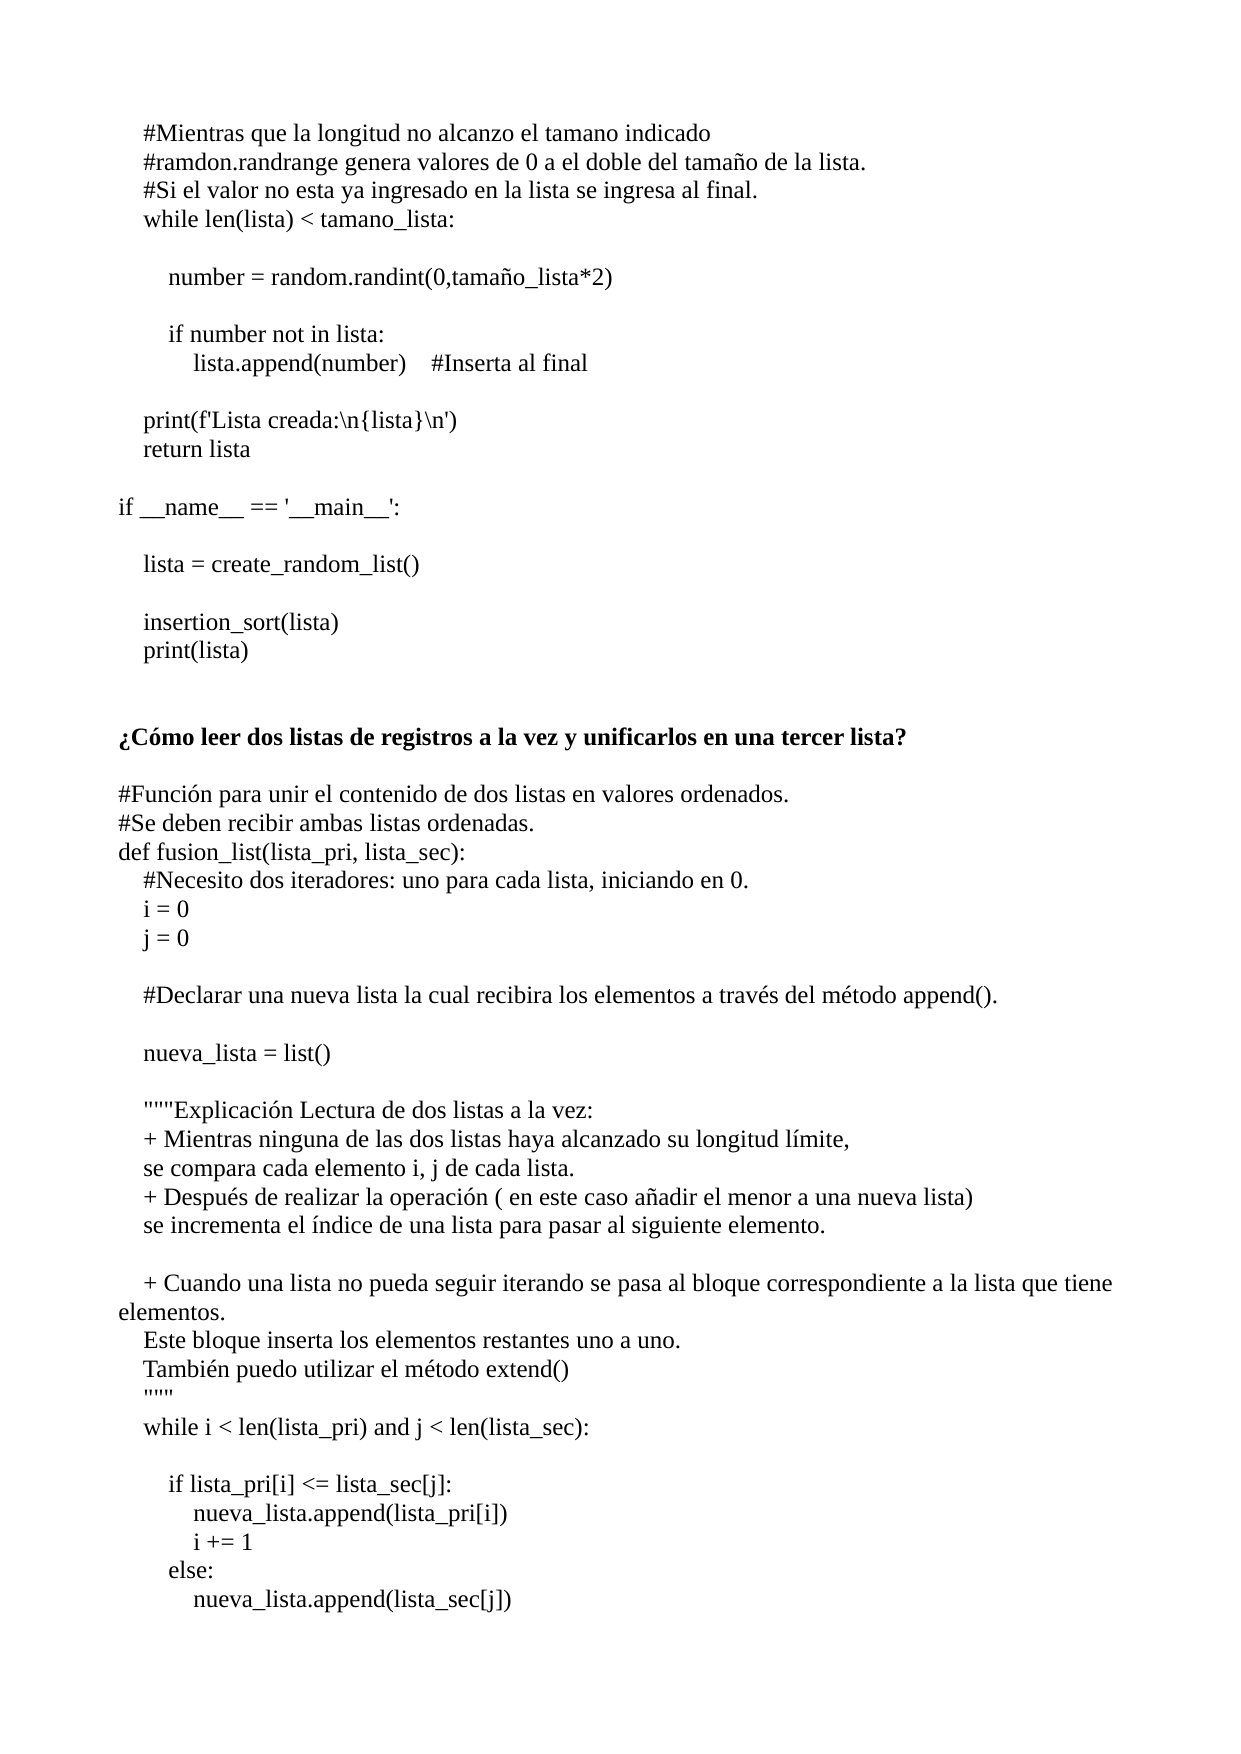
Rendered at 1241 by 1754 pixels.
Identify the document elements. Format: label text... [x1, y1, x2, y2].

text + Cuando una lista no pueda seguir iterando se pasa al bloque correspondiente a la lista que tiene elementos. [118, 1268, 1122, 1326]
text + Después de realizar la operación ( en este caso añadir el menor a una nueva lista) [118, 1182, 1122, 1211]
text nueva_lista.append(lista_sec[j]) [118, 1584, 1122, 1613]
text while i < len(lista_pri) and j < len(lista_sec): [118, 1412, 1122, 1441]
text #Si el valor no esta ya ingresado en la lista se ingresa al final. [118, 176, 1122, 204]
text También puedo utilizar el método extend() [118, 1354, 1122, 1383]
text else: [118, 1556, 1122, 1584]
text if number not in lista: [118, 319, 1122, 348]
text #Declarar una nueva lista la cual recibira los elementos a través del método append(). [118, 981, 1122, 1009]
text nueva_lista.append(lista_pri[i]) [118, 1498, 1122, 1527]
text while len(lista) < tamano_lista: [118, 204, 1122, 233]
text i += 1 [118, 1527, 1122, 1556]
text #Mientras que la longitud no alcanzo el tamano indicado [118, 118, 1122, 147]
text """Explicación Lectura de dos listas a la vez: [118, 1096, 1122, 1124]
text nueva_lista = list() [118, 1038, 1122, 1067]
text #Necesito dos iteradores: uno para cada lista, iniciando en 0. [118, 866, 1122, 894]
text + Mientras ninguna de las dos listas haya alcanzado su longitud límite, [118, 1124, 1122, 1153]
text def fusion_list(lista_pri, lista_sec): [118, 837, 1122, 866]
text insertion_sort(lista) [118, 607, 1122, 636]
text lista.append(number) #Inserta al final [118, 348, 1122, 377]
text #Se deben recibir ambas listas ordenadas. [118, 808, 1122, 837]
text return lista [118, 434, 1122, 463]
text print(lista) [118, 636, 1122, 664]
text """ [118, 1383, 1122, 1412]
text Este bloque inserta los elementos restantes uno a uno. [118, 1326, 1122, 1354]
text if __name__ == '__main__': [118, 492, 1122, 521]
text i = 0 [118, 894, 1122, 923]
text j = 0 [118, 923, 1122, 952]
text number = random.randint(0,tamaño_lista*2) [118, 262, 1122, 291]
text se incrementa el índice de una lista para pasar al siguiente elemento. [118, 1211, 1122, 1239]
text se compara cada elemento i, j de cada lista. [118, 1153, 1122, 1182]
text lista = create_random_list() [118, 549, 1122, 578]
text if lista_pri[i] <= lista_sec[j]: [118, 1469, 1122, 1498]
text print(f'Lista creada:\n{lista}\n') [118, 406, 1122, 434]
text #Función para unir el contenido de dos listas en valores ordenados. [118, 779, 1122, 808]
text #ramdon.randrange genera valores de 0 a el doble del tamaño de la lista. [118, 147, 1122, 176]
text ¿Cómo leer dos listas de registros a la vez y unificarlos en una tercer lista? [118, 722, 1122, 751]
